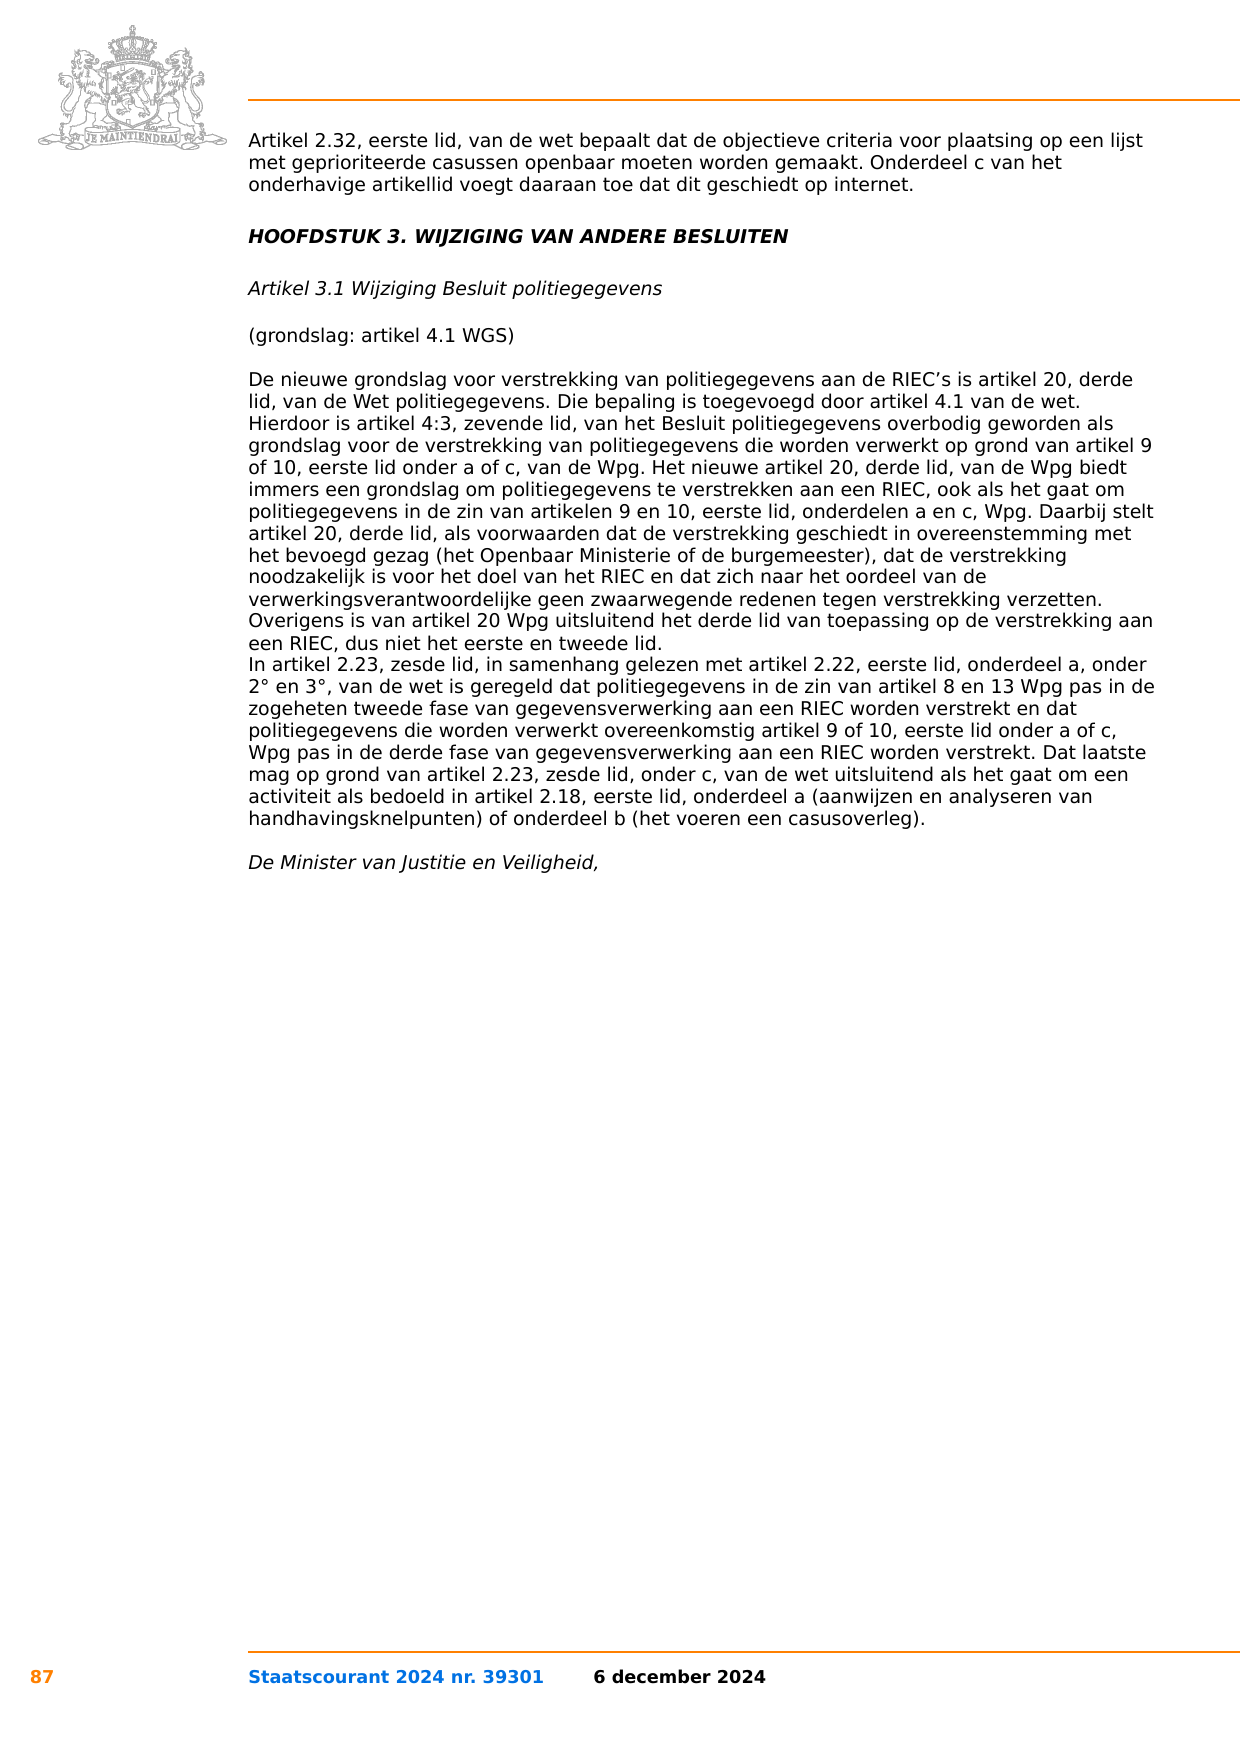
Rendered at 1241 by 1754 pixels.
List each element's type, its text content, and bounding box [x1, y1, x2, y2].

text De Minister van Justitie en Veiligheid, [248, 852, 1163, 874]
subtitle (grondslag: artikel 4.1 WGS) [248, 325, 1163, 347]
subtitle HOOFDSTUK 3. WIJZIGING VAN ANDERE BESLUITEN [248, 226, 1163, 248]
subtitle Artikel 3.1 Wijziging Besluit politiegegevens [248, 278, 1163, 300]
text De nieuwe grondslag voor verstrekking van politiegegevens aan de RIEC’s is artikel 20, derde lid, van de Wet politiegegevens. Die bepaling is toegevoegd door artikel 4.1 van de wet. Hierdoor is artikel 4:3, zevende lid, van het Besluit politiegegevens overbodig geworden als grondslag voor de verstrekking van politiegegevens die worden verwerkt op grond van artikel 9 of 10, eerste lid onder a of c, van de Wpg. Het nieuwe artikel 20, derde lid, van de Wpg biedt immers een grondslag om politiegegevens te verstrekken aan een RIEC, ook als het gaat om politiegegevens in de zin van artikelen 9 en 10, eerste lid, onderdelen a en c, Wpg. Daarbij stelt artikel 20, derde lid, als voorwaarden dat de verstrekking geschiedt in overeenstemming met het bevoegd gezag (het Openbaar Ministerie of de burgemeester), dat de verstrekking noodzakelijk is voor het doel van het RIEC en dat zich naar het oordeel van de verwerkingsverantwoordelijke geen zwaarwegende redenen tegen verstrekking verzetten. Overigens is van artikel 20 Wpg uitsluitend het derde lid van toepassing op de verstrekking aan een RIEC, dus niet het eerste en tweede lid. [248, 369, 1163, 654]
text In artikel 2.23, zesde lid, in samenhang gelezen met artikel 2.22, eerste lid, onderdeel a, onder 2° en 3°, van de wet is geregeld dat politiegegevens in de zin van artikel 8 en 13 Wpg pas in de zogeheten tweede fase van gegevensverwerking aan een RIEC worden verstrekt en dat politiegegevens die worden verwerkt overeenkomstig artikel 9 of 10, eerste lid onder a of c, Wpg pas in de derde fase van gegevensverwerking aan een RIEC worden verstrekt. Dat laatste mag op grond van artikel 2.23, zesde lid, onder c, van de wet uitsluitend als het gaat om een activiteit als bedoeld in artikel 2.18, eerste lid, onderdeel a (aanwijzen en analyseren van handhavingsknelpunten) of onderdeel b (het voeren een casusoverleg). [248, 654, 1163, 830]
text Artikel 2.32, eerste lid, van de wet bepaalt dat de objectieve criteria voor plaatsing op een lijst met geprioriteerde casussen openbaar moeten worden gemaakt. Onderdeel c van het onderhavige artikellid voegt daaraan toe dat dit geschiedt op internet. [248, 130, 1163, 196]
picture [38, 25, 227, 150]
